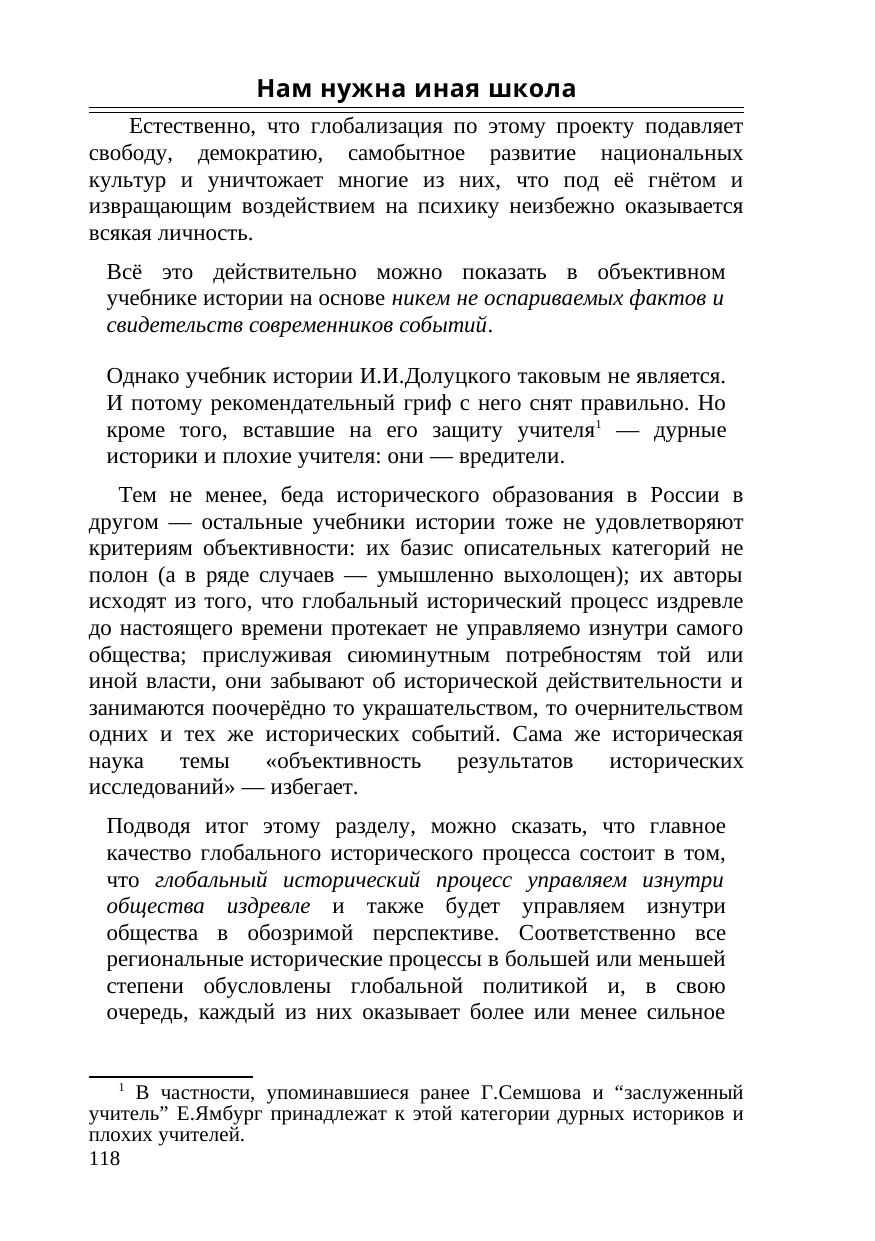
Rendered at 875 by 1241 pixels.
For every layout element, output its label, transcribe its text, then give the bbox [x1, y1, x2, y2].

text Тем не менее, беда исторического образования в России в другом — остальные учебники истории тоже не удовлетворяют критериям объективности: их базис описательных категорий не полон (а в ряде случаев — умышленно выхолощен); их авторы исходят из того, что глобальный исторический процесс издревле до настоящего времени протекает не управляемо изнутри самого общества; прислуживая сиюминутным потребностям той или иной власти, они забывают об исторической действительности и занимаются поочерёдно то украшательством, то очернительством одних и тех же исторических событий. Сама же историческая наука темы «объек­тив­ность результатов исторических исследований» — избегает. [89, 481, 744, 800]
text Однако учебник истории И.И.Долу­ц­кого таковым не является. И потому рекомендательный гриф с него снят правильно. Но кроме того, вставшие на его защиту учителя — дурные историки и плохие учителя: они — вредители. [106, 362, 726, 468]
text Естественно, что глобализация по этому проекту подавляет свободу, демократию, самобытное развитие национальных культур и уничтожает многие из них, что под её гнётом и извращающим воздействием на психику неизбежно оказывается всякая личность. [89, 113, 744, 245]
text Подводя итог этому разделу, можно сказать, что главное качество глобального исторического процесса состоит в том, что глобальный исторический процесс управляем изнутри общества издревле и также будет управляем изнутри общества в обозримой перспективе. Соответственно все региональные исторические процессы в большей или меньшей степени обусловлены глобальной политикой и, в свою очередь, каждый из них оказывает более или менее сильное [106, 812, 726, 1025]
text Всё это действительно можно показать в объективном учебнике истории на основе никем не оспариваемых фактов и свидетельств современников событий. [106, 258, 726, 337]
text В частности, упоминавшиеся ранее Г.Семшова и “заслуженный учитель” Е.Ямбург принадлежат к этой категории дурных историков и плохих учителей. [89, 1083, 744, 1145]
